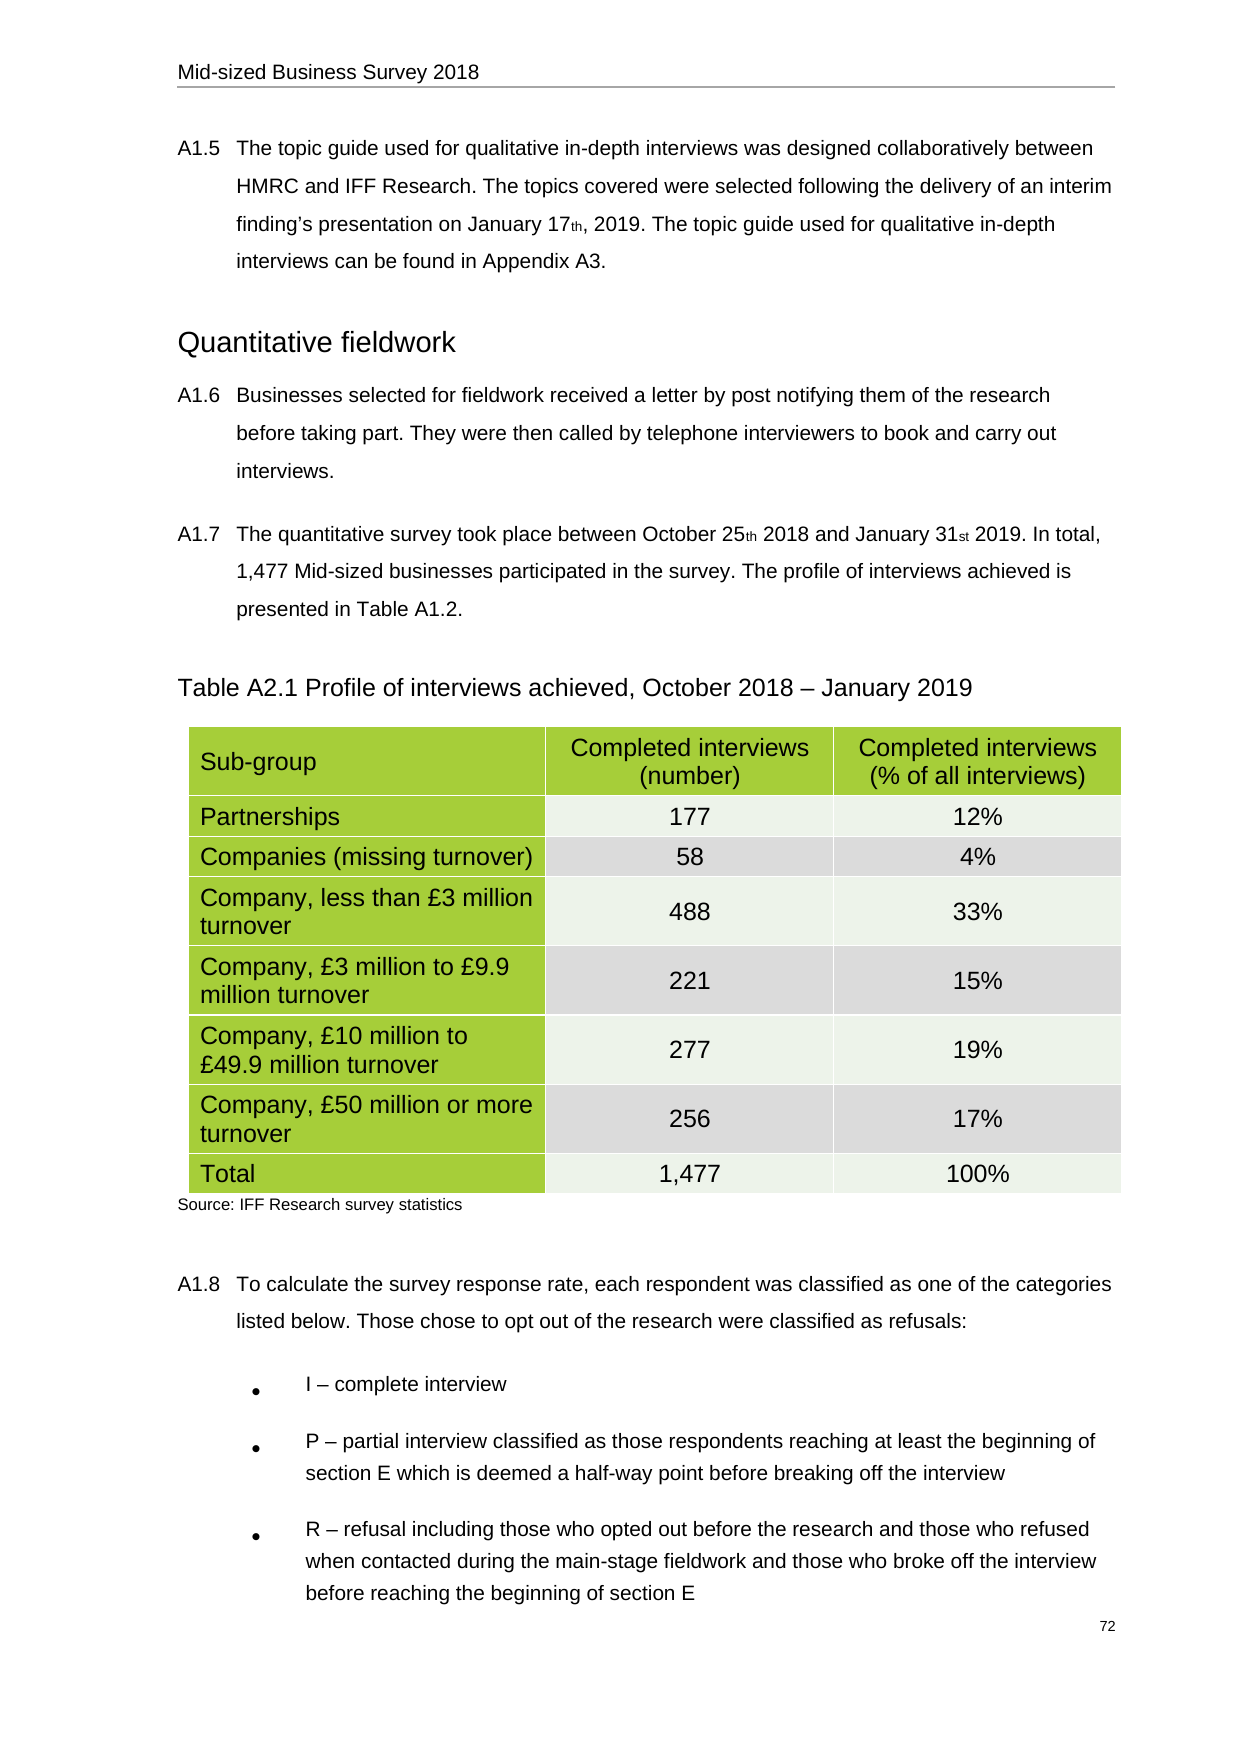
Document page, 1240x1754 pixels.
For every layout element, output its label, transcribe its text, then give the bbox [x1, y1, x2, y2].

table_cell 4% [834, 837, 1121, 876]
list P – partial interview classified as those respondents reaching at least the beginning of section E which is deemed a half-way point before breaking off the interview [252, 1429, 1115, 1492]
table_cell 58 [546, 837, 833, 876]
table_cell 488 [546, 877, 833, 945]
list Businesses selected for fieldwork received a letter by post notifying them of the research before taking part. They were then called by telephone interviewers to book and carry out interviews. [177, 383, 1115, 490]
table_cell 15% [834, 946, 1121, 1014]
table_header Sub-group [189, 727, 545, 795]
list R – refusal including those who opted out before the research and those who refused when contacted during the main-stage fieldwork and those who broke off the interview before reaching the beginning of section E [252, 1517, 1115, 1612]
table_cell 100% [834, 1154, 1121, 1193]
table_cell Partnerships [189, 796, 545, 836]
list The topic guide used for qualitative in-depth interviews was designed collaboratively between HMRC and IFF Research. The topics covered were selected following the delivery of an interim finding’s presentation on January 17th, 2019. The topic guide used for qualitative in-depth interviews can be found in Appendix A3. [177, 136, 1115, 281]
subtitle Table A2.1 Profile of interviews achieved, October 2018 – January 2019 [177, 672, 1115, 701]
table_cell Company, less than £3 million turnover [189, 877, 545, 945]
table_cell Company, £10 million to £49.9 million turnover [189, 1016, 545, 1084]
table_cell 17% [834, 1085, 1121, 1153]
text Source: IFF Research survey statistics [177, 1194, 1115, 1219]
list I – complete interview [252, 1372, 1115, 1404]
table_cell 256 [546, 1085, 833, 1153]
list The quantitative survey took place between October 25th 2018 and January 31st 2019. In total, 1,477 Mid-sized businesses participated in the survey. The profile of interviews achieved is presented in Table A1.2. [177, 522, 1115, 629]
table_cell Total [189, 1154, 545, 1193]
table_cell 177 [546, 796, 833, 836]
table_cell Company, £3 million to £9.9 million turnover [189, 946, 545, 1014]
table_cell Companies (missing turnover) [189, 837, 545, 876]
list To calculate the survey response rate, each respondent was classified as one of the categories listed below. Those chose to opt out of the research were classified as refusals: [177, 1272, 1115, 1341]
table_cell 1,477 [546, 1154, 833, 1193]
table_header Completed interviews (% of all interviews) [834, 727, 1121, 795]
subtitle Quantitative fieldwork [177, 324, 1115, 358]
table_cell 221 [546, 946, 833, 1014]
table_cell 19% [834, 1016, 1121, 1084]
table_cell Company, £50 million or more turnover [189, 1085, 545, 1153]
table_cell 277 [546, 1016, 833, 1084]
table_cell 12% [834, 796, 1121, 836]
table_header Completed interviews (number) [546, 727, 833, 795]
table_cell 33% [834, 877, 1121, 945]
